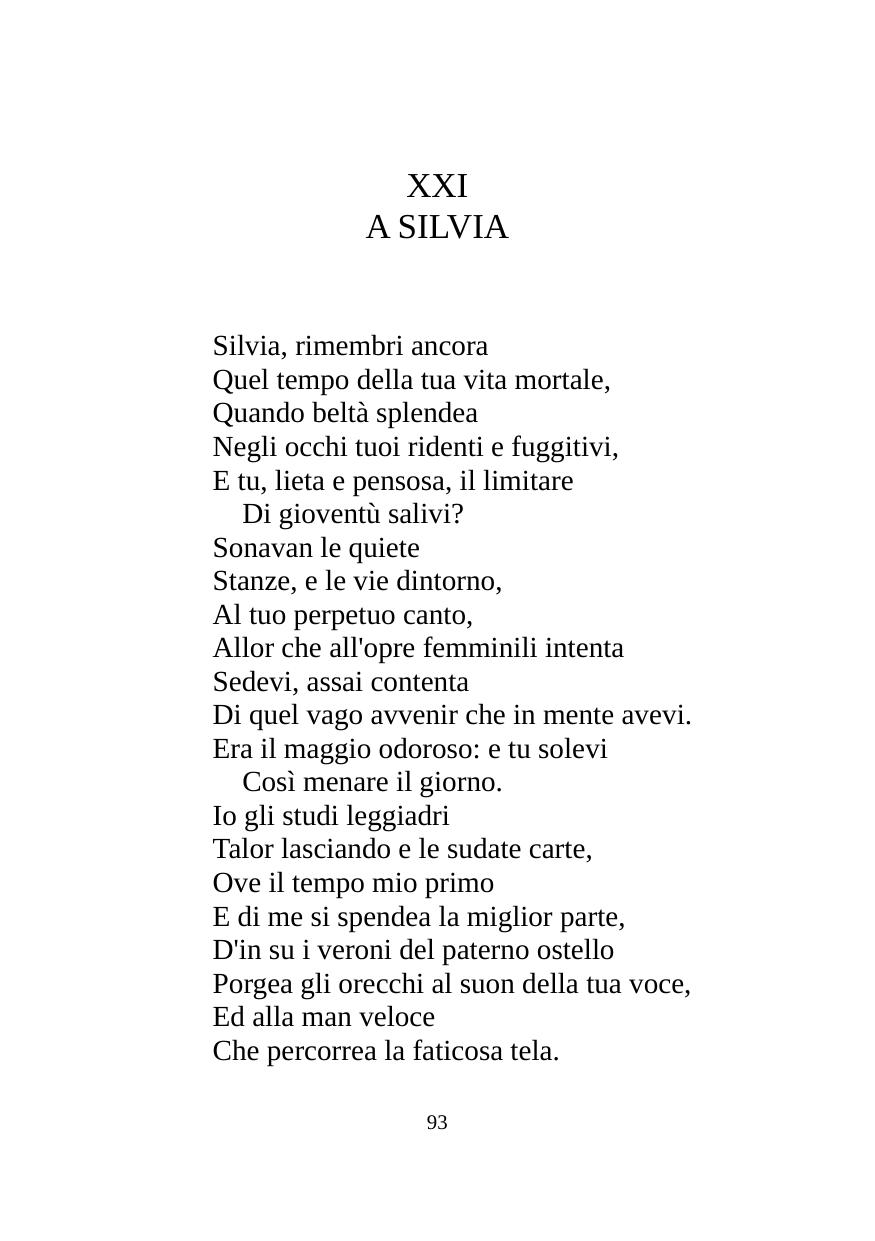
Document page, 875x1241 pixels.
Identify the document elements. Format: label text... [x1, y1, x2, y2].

text Allor che all'opre femminili intenta [183, 630, 768, 664]
text Quel tempo della tua vita mortale, [183, 362, 768, 396]
text Stanze, e le vie dintorno, [183, 563, 768, 597]
text Che percorrea la faticosa tela. [183, 1033, 768, 1066]
text Silvia, rimembri ancora [183, 328, 768, 362]
subtitle XXI A SILVIA [106, 165, 768, 246]
text Porgea gli orecchi al suon della tua voce, [183, 966, 768, 999]
text Negli occhi tuoi ridenti e fuggitivi, [183, 429, 768, 463]
text E di me si spendea la miglior parte, [183, 899, 768, 932]
text Io gli studi leggiadri [183, 798, 768, 832]
text Era il maggio odoroso: e tu solevi [183, 731, 768, 764]
text Sonavan le quiete [183, 530, 768, 563]
text Di quel vago avvenir che in mente avevi. [183, 697, 768, 731]
text Quando beltà splendea [183, 396, 768, 429]
text Al tuo perpetuo canto, [183, 597, 768, 630]
text Talor lasciando e le sudate carte, [183, 832, 768, 865]
text E tu, lieta e pensosa, il limitare [183, 463, 768, 496]
text Di gioventù salivi? [212, 496, 768, 530]
text Ove il tempo mio primo [183, 865, 768, 899]
text Sedevi, assai contenta [183, 664, 768, 697]
text Ed alla man veloce [183, 999, 768, 1033]
text Così menare il giorno. [212, 764, 768, 798]
text D'in su i veroni del paterno ostello [183, 932, 768, 966]
